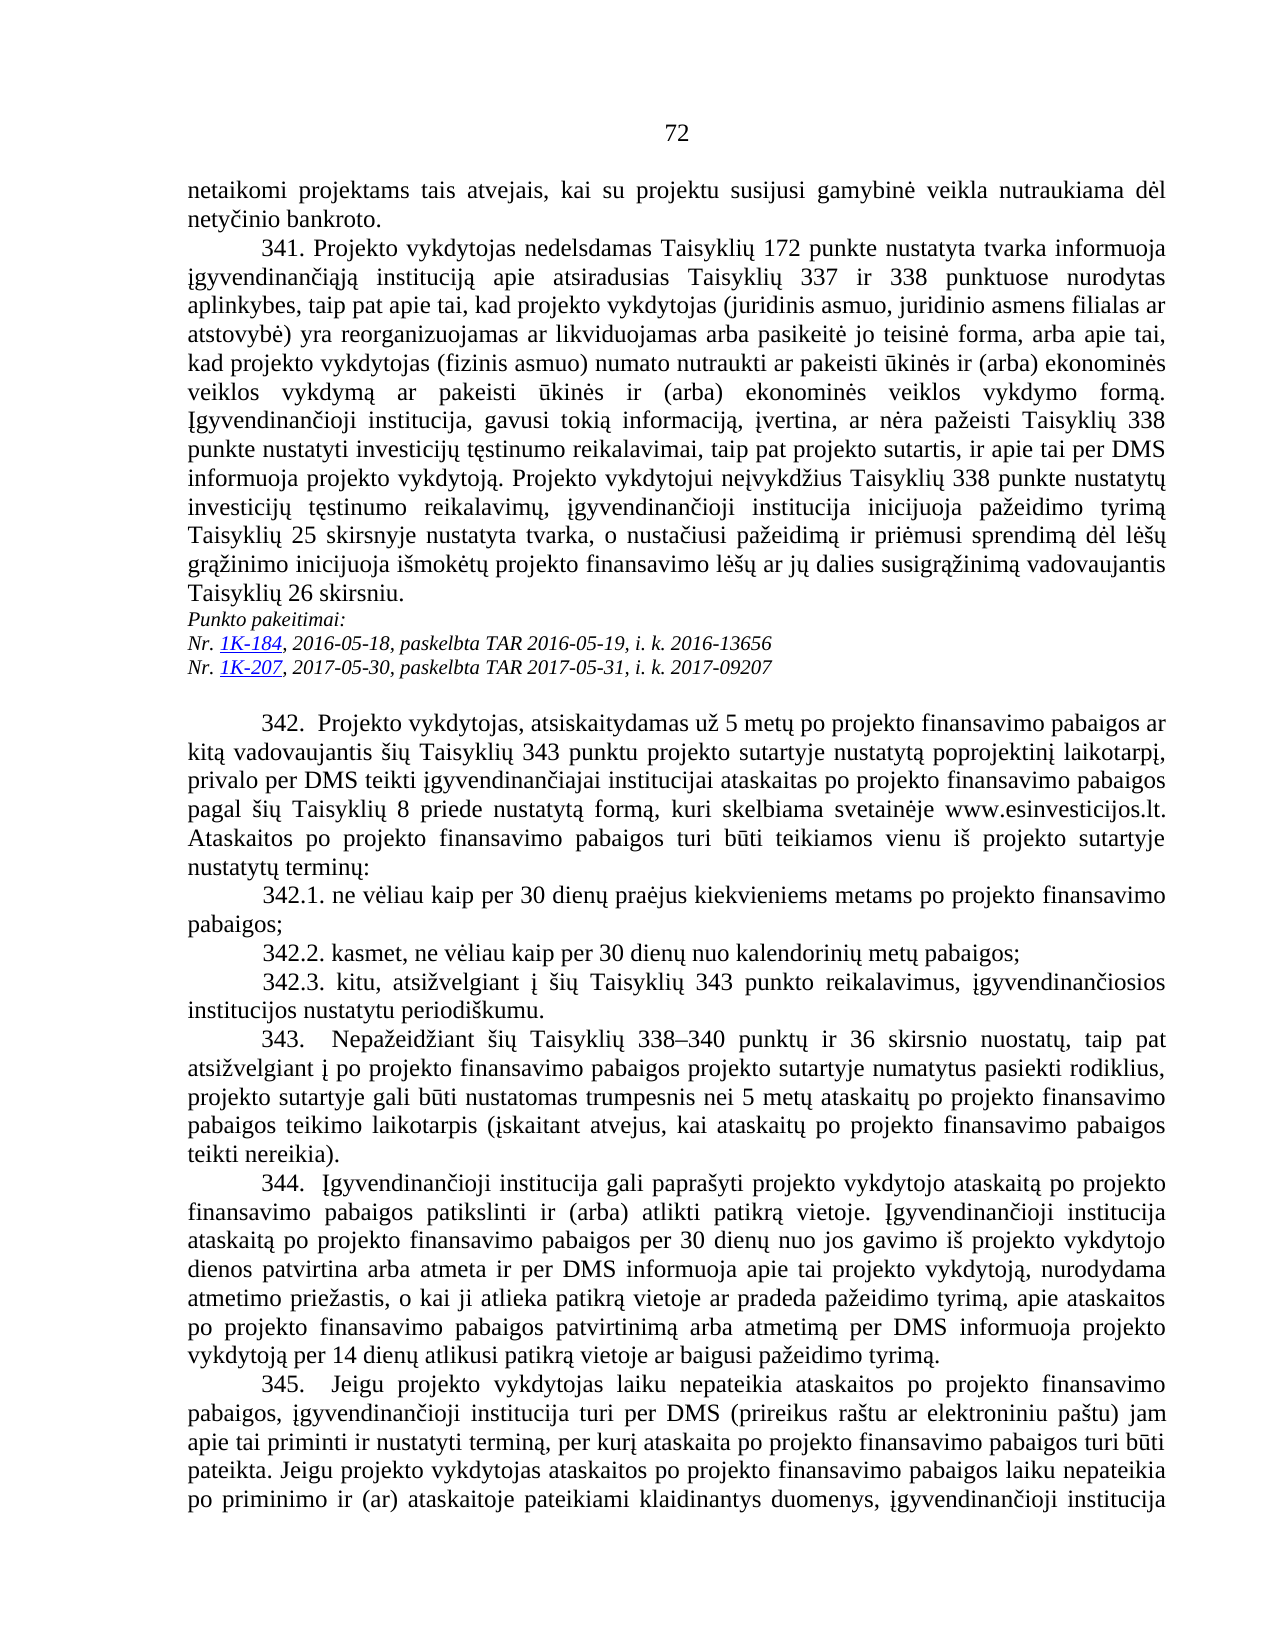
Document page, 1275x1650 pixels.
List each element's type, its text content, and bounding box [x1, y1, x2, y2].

text Nr. 1K-184, 2016-05-18, paskelbta TAR 2016-05-19, i. k. 2016-13656 [187, 631, 1167, 655]
text 342.1. ne vėliau kaip per 30 dienų praėjus kiekvieniems metams po projekto finansavimo pabaigos; [187, 880, 1167, 938]
text 345. Jeigu projekto vykdytojas laiku nepateikia ataskaitos po projekto finansavimo pabaigos, įgyvendinančioji institucija turi per DMS (prireikus raštu ar elektroniniu paštu) jam apie tai priminti ir nustatyti terminą, per kurį ataskaita po projekto finansavimo pabaigos turi būti pateikta. Jeigu projekto vykdytojas ataskaitos po projekto finansavimo pabaigos laiku nepateikia po priminimo ir (ar) ataskaitoje pateikiami klaidinantys duomenys, įgyvendinančioji institucija [187, 1369, 1167, 1513]
text 342.3. kitu, atsižvelgiant į šių Taisyklių 343 punkto reikalavimus, įgyvendinančiosios institucijos nustatytu periodiškumu. [187, 967, 1167, 1024]
text 342. Projekto vykdytojas, atsiskaitydamas už 5 metų po projekto finansavimo pabaigos ar kitą vadovaujantis šių Taisyklių 343 punktu projekto sutartyje nustatytą poprojektinį laikotarpį, privalo per DMS teikti įgyvendinančiajai institucijai ataskaitas po projekto finansavimo pabaigos pagal šių Taisyklių 8 priede nustatytą formą, kuri skelbiama svetainėje www.esinvesticijos.lt. Ataskaitos po projekto finansavimo pabaigos turi būti teikiamos vienu iš projekto sutartyje nustatytų terminų: [187, 708, 1167, 880]
text Punkto pakeitimai: [187, 607, 1167, 631]
text 341. Projekto vykdytojas nedelsdamas Taisyklių 172 punkte nustatyta tvarka informuoja įgyvendinančiąją instituciją apie atsiradusias Taisyklių 337 ir 338 punktuose nurodytas aplinkybes, taip pat apie tai, kad projekto vykdytojas (juridinis asmuo, juridinio asmens filialas ar atstovybė) yra reorganizuojamas ar likviduojamas arba pasikeitė jo teisinė forma, arba apie tai, kad projekto vykdytojas (fizinis asmuo) numato nutraukti ar pakeisti ūkinės ir (arba) ekonominės veiklos vykdymą ar pakeisti ūkinės ir (arba) ekonominės veiklos vykdymo formą. Įgyvendinančioji institucija, gavusi tokią informaciją, įvertina, ar nėra pažeisti Taisyklių 338 punkte nustatyti investicijų tęstinumo reikalavimai, taip pat projekto sutartis, ir apie tai per DMS informuoja projekto vykdytoją. Projekto vykdytojui neįvykdžius Taisyklių 338 punkte nustatytų investicijų tęstinumo reikalavimų, įgyvendinančioji institucija inicijuoja pažeidimo tyrimą Taisyklių 25 skirsnyje nustatyta tvarka, o nustačiusi pažeidimą ir priėmusi sprendimą dėl lėšų grąžinimo inicijuoja išmokėtų projekto finansavimo lėšų ar jų dalies susigrąžinimą vadovaujantis Taisyklių 26 skirsniu. [187, 233, 1167, 607]
text 342.2. kasmet, ne vėliau kaip per 30 dienų nuo kalendorinių metų pabaigos; [187, 938, 1167, 967]
text Nr. 1K-207, 2017-05-30, paskelbta TAR 2017-05-31, i. k. 2017-09207 [187, 655, 1167, 679]
text 344. Įgyvendinančioji institucija gali paprašyti projekto vykdytojo ataskaitą po projekto finansavimo pabaigos patikslinti ir (arba) atlikti patikrą vietoje. Įgyvendinančioji institucija ataskaitą po projekto finansavimo pabaigos per 30 dienų nuo jos gavimo iš projekto vykdytojo dienos patvirtina arba atmeta ir per DMS informuoja apie tai projekto vykdytoją, nurodydama atmetimo priežastis, o kai ji atlieka patikrą vietoje ar pradeda pažeidimo tyrimą, apie ataskaitos po projekto finansavimo pabaigos patvirtinimą arba atmetimą per DMS informuoja projekto vykdytoją per 14 dienų atlikusi patikrą vietoje ar baigusi pažeidimo tyrimą. [187, 1168, 1167, 1369]
text netaikomi projektams tais atvejais, kai su projektu susijusi gamybinė veikla nutraukiama dėl netyčinio bankroto. [187, 176, 1167, 233]
text 343. Nepažeidžiant šių Taisyklių 338–340 punktų ir 36 skirsnio nuostatų, taip pat atsižvelgiant į po projekto finansavimo pabaigos projekto sutartyje numatytus pasiekti rodiklius, projekto sutartyje gali būti nustatomas trumpesnis nei 5 metų ataskaitų po projekto finansavimo pabaigos teikimo laikotarpis (įskaitant atvejus, kai ataskaitų po projekto finansavimo pabaigos teikti nereikia). [187, 1024, 1167, 1168]
